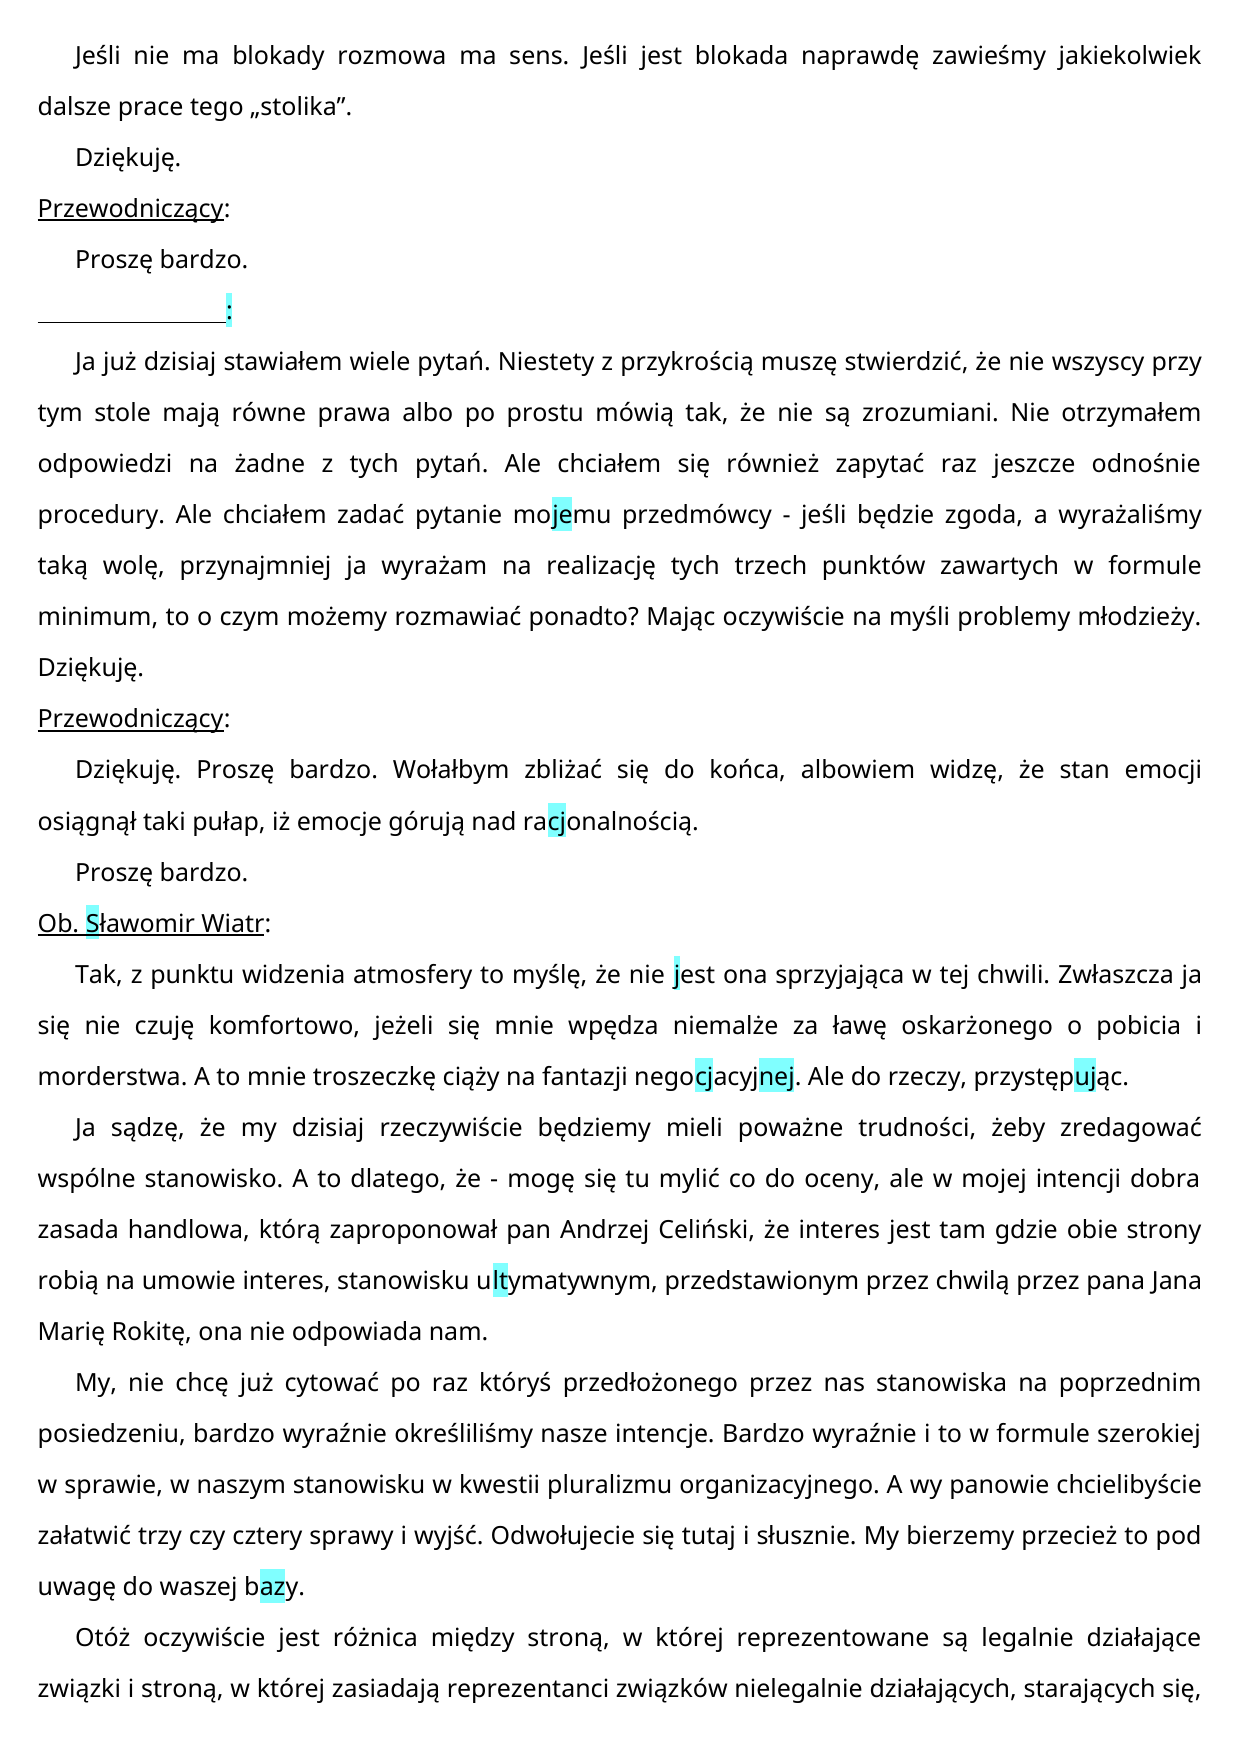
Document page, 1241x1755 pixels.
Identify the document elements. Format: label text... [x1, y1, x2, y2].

text Ja sądzę, że my dzisiaj rzeczywiście będziemy mieli poważne trudności, żeby zredagować wspólne stanowisko. A to dlatego, że - mogę się tu mylić co do oceny, ale w mojej intencji dobra zasada handlowa, którą zaproponował pan Andrzej Celiński, że interes jest tam gdzie obie strony robią na umowie interes, stanowisku ultymatywnym, przedstawionym przez chwilą przez pana Jana Marię Rokitę, ona nie odpowiada nam. [37, 1109, 1203, 1348]
text Ja już dzisiaj stawiałem wiele pytań. Niestety z przykrością muszę stwierdzić, że nie wszyscy przy tym stole mają równe prawa albo po prostu mówią tak, że nie są zrozumiani. Nie otrzymałem odpowiedzi na żadne z tych pytań. Ale chciałem się również zapytać raz jeszcze odnośnie procedury. Ale chciałem zadać pytanie mojemu przedmówcy - jeśli będzie zgoda, a wyrażaliśmy taką wolę, przynajmniej ja wyrażam na realizację tych trzech punktów zawartych w formule minimum, to o czym możemy rozmawiać ponadto? Mając oczywiście na myśli problemy młodzieży. Dziękuję. [37, 344, 1203, 684]
text Dziękuję. Proszę bardzo. Wołałbym zbliżać się do końca, albowiem widzę, że stan emocji osiągnął taki pułap, iż emocje górują nad racjonalnością. [37, 752, 1203, 837]
text Otóż oczywiście jest różnica między stroną, w której reprezentowane są legalnie działające związki i stroną, w której zasiadają reprezentanci związków nielegalnie działających, starających się, [37, 1620, 1203, 1705]
text : [37, 293, 1203, 327]
text Proszę bardzo. [37, 854, 1203, 888]
text Proszę bardzo. [37, 242, 1203, 276]
text Przewodniczący: [37, 191, 1203, 225]
text Ob. Sławomir Wiatr: [37, 905, 1203, 939]
text My, nie chcę już cytować po raz któryś przedłożonego przez nas stanowiska na poprzednim posiedzeniu, bardzo wyraźnie określiliśmy nasze intencje. Bardzo wyraźnie i to w formule szerokiej w sprawie, w naszym stanowisku w kwestii pluralizmu organizacyjnego. A wy panowie chcielibyście załatwić trzy czy cztery sprawy i wyjść. Odwołujecie się tutaj i słusznie. My bierzemy przecież to pod uwagę do waszej bazy. [37, 1364, 1203, 1603]
text Dziękuję. [37, 139, 1203, 174]
text Przewodniczący: [37, 701, 1203, 735]
text Jeśli nie ma blokady rozmowa ma sens. Jeśli jest blokada naprawdę zawieśmy jakiekolwiek dalsze prace tego „stolika”. [37, 37, 1203, 123]
text Tak, z punktu widzenia atmosfery to myślę, że nie jest ona sprzyjająca w tej chwili. Zwłaszcza ja się nie czuję komfortowo, jeżeli się mnie wpędza niemalże za ławę oskarżonego o pobicia i morderstwa. A to mnie troszeczkę ciąży na fantazji negocjacyjnej. Ale do rzeczy, przystępując. [37, 956, 1203, 1092]
